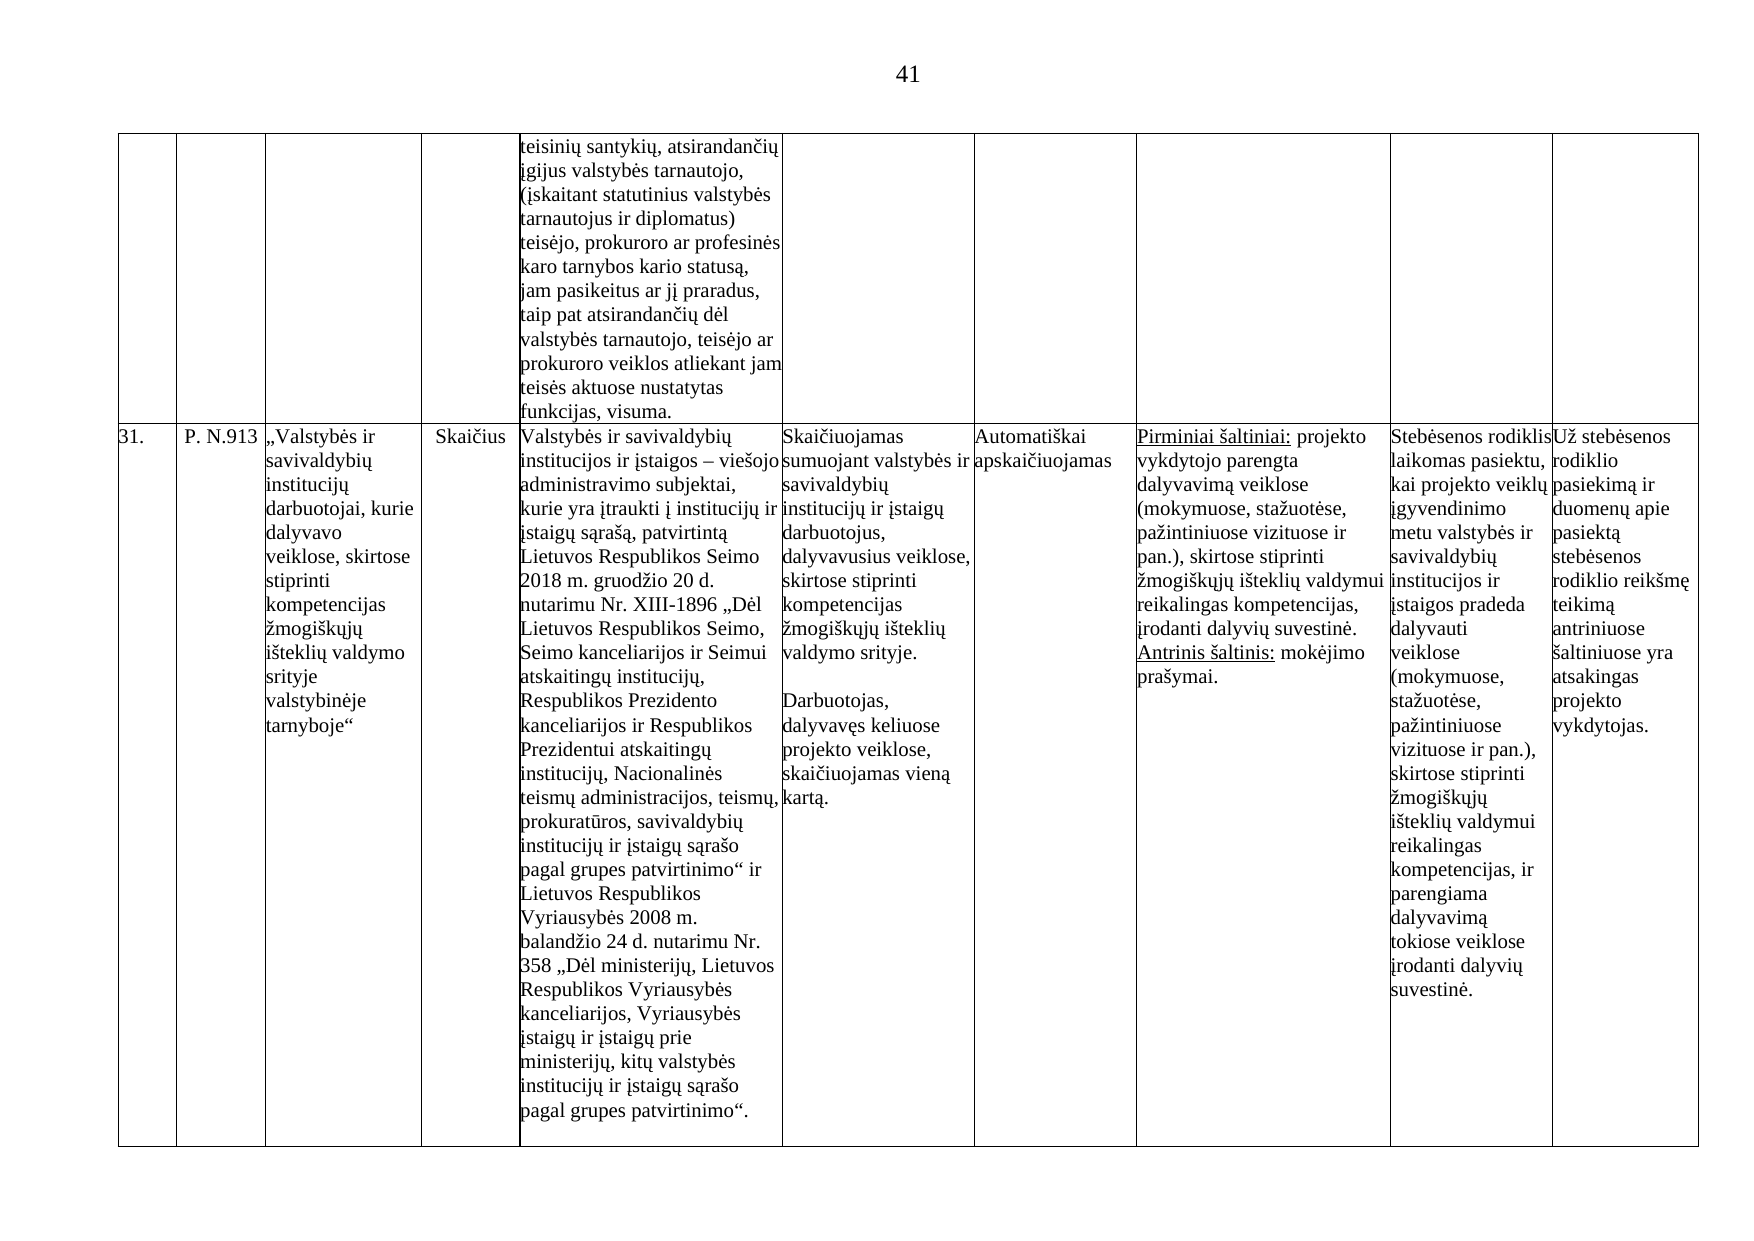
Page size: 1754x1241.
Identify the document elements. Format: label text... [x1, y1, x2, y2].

table_cell [1137, 134, 1390, 423]
table_cell [1553, 134, 1698, 423]
table_cell Už stebėsenos rodiklio pasiekimą ir duomenų apie pasiektą stebėsenos rodiklio reikšmę teikimą antriniuose šaltiniuose yra atsakingas projekto vykdytojas. [1553, 424, 1698, 1146]
table_cell Stebėsenos rodiklis laikomas pasiektu, kai projekto veiklų įgyvendinimo metu valstybės ir savivaldybių institucijos ir įstaigos pradeda dalyvauti veiklose (mokymuose, stažuotėse, pažintiniuose vizituose ir pan.), skirtose stiprinti žmogiškųjų išteklių valdymui reikalingas kompetencijas, ir parengiama dalyvavimą tokiose veiklose įrodanti dalyvių suvestinė. [1391, 424, 1552, 1146]
table_cell Pirminiai šaltiniai: projekto vykdytojo parengta dalyvavimą veiklose (mokymuose, stažuotėse, pažintiniuose vizituose ir pan.), skirtose stiprinti žmogiškųjų išteklių valdymui reikalingas kompetencijas, įrodanti dalyvių suvestinė. Antrinis šaltinis: mokėjimo prašymai. [1137, 424, 1390, 1146]
table_cell P. N.913 [177, 424, 265, 1146]
table_cell [422, 134, 519, 423]
table_cell Skaičiuojamas sumuojant valstybės ir savivaldybių institucijų ir įstaigų darbuotojus, dalyvavusius veiklose, skirtose stiprinti kompetencijas žmogiškųjų išteklių valdymo srityje. Darbuotojas, dalyvavęs keliuose projekto veiklose, skaičiuojamas vieną kartą. [783, 424, 974, 1146]
table_cell [119, 134, 176, 423]
table_cell [177, 134, 265, 423]
table_cell [1391, 134, 1552, 423]
table_cell [783, 134, 974, 423]
table_cell Skaičius [422, 424, 519, 1146]
table_cell Valstybės ir savivaldybių institucijos ir įstaigos – viešojo administravimo subjektai, kurie yra įtraukti į institucijų ir įstaigų sąrašą, patvirtintą Lietuvos Respublikos Seimo 2018 m. gruodžio 20 d. nutarimu Nr. XIII-1896 „Dėl Lietuvos Respublikos Seimo, Seimo kanceliarijos ir Seimui atskaitingų institucijų, Respublikos Prezidento kanceliarijos ir Respublikos Prezidentui atskaitingų institucijų, Nacionalinės teismų administracijos, teismų, prokuratūros, savivaldybių institucijų ir įstaigų sąrašo pagal grupes patvirtinimo“ ir Lietuvos Respublikos Vyriausybės 2008 m. balandžio 24 d. nutarimu Nr. 358 „Dėl ministerijų, Lietuvos Respublikos Vyriausybės kanceliarijos, Vyriausybės įstaigų ir įstaigų prie ministerijų, kitų valstybės institucijų ir įstaigų sąrašo pagal grupes patvirtinimo“. [521, 424, 782, 1146]
table_cell [975, 134, 1136, 423]
table_cell 31. [119, 424, 176, 1146]
table_cell Automatiškai apskaičiuojamas [975, 424, 1136, 1146]
table_cell [266, 134, 421, 423]
table_cell teisinių santykių, atsirandančių įgijus valstybės tarnautojo, (įskaitant statutinius valstybės tarnautojus ir diplomatus) teisėjo, prokuroro ar profesinės karo tarnybos kario statusą, jam pasikeitus ar jį praradus, taip pat atsirandančių dėl valstybės tarnautojo, teisėjo ar prokuroro veiklos atliekant jam teisės aktuose nustatytas funkcijas, visuma. [521, 134, 782, 423]
table_cell „Valstybės ir savivaldybių institucijų darbuotojai, kurie dalyvavo veiklose, skirtose stiprinti kompetencijas žmogiškųjų išteklių valdymo srityje valstybinėje tarnyboje“ [266, 424, 421, 1146]
